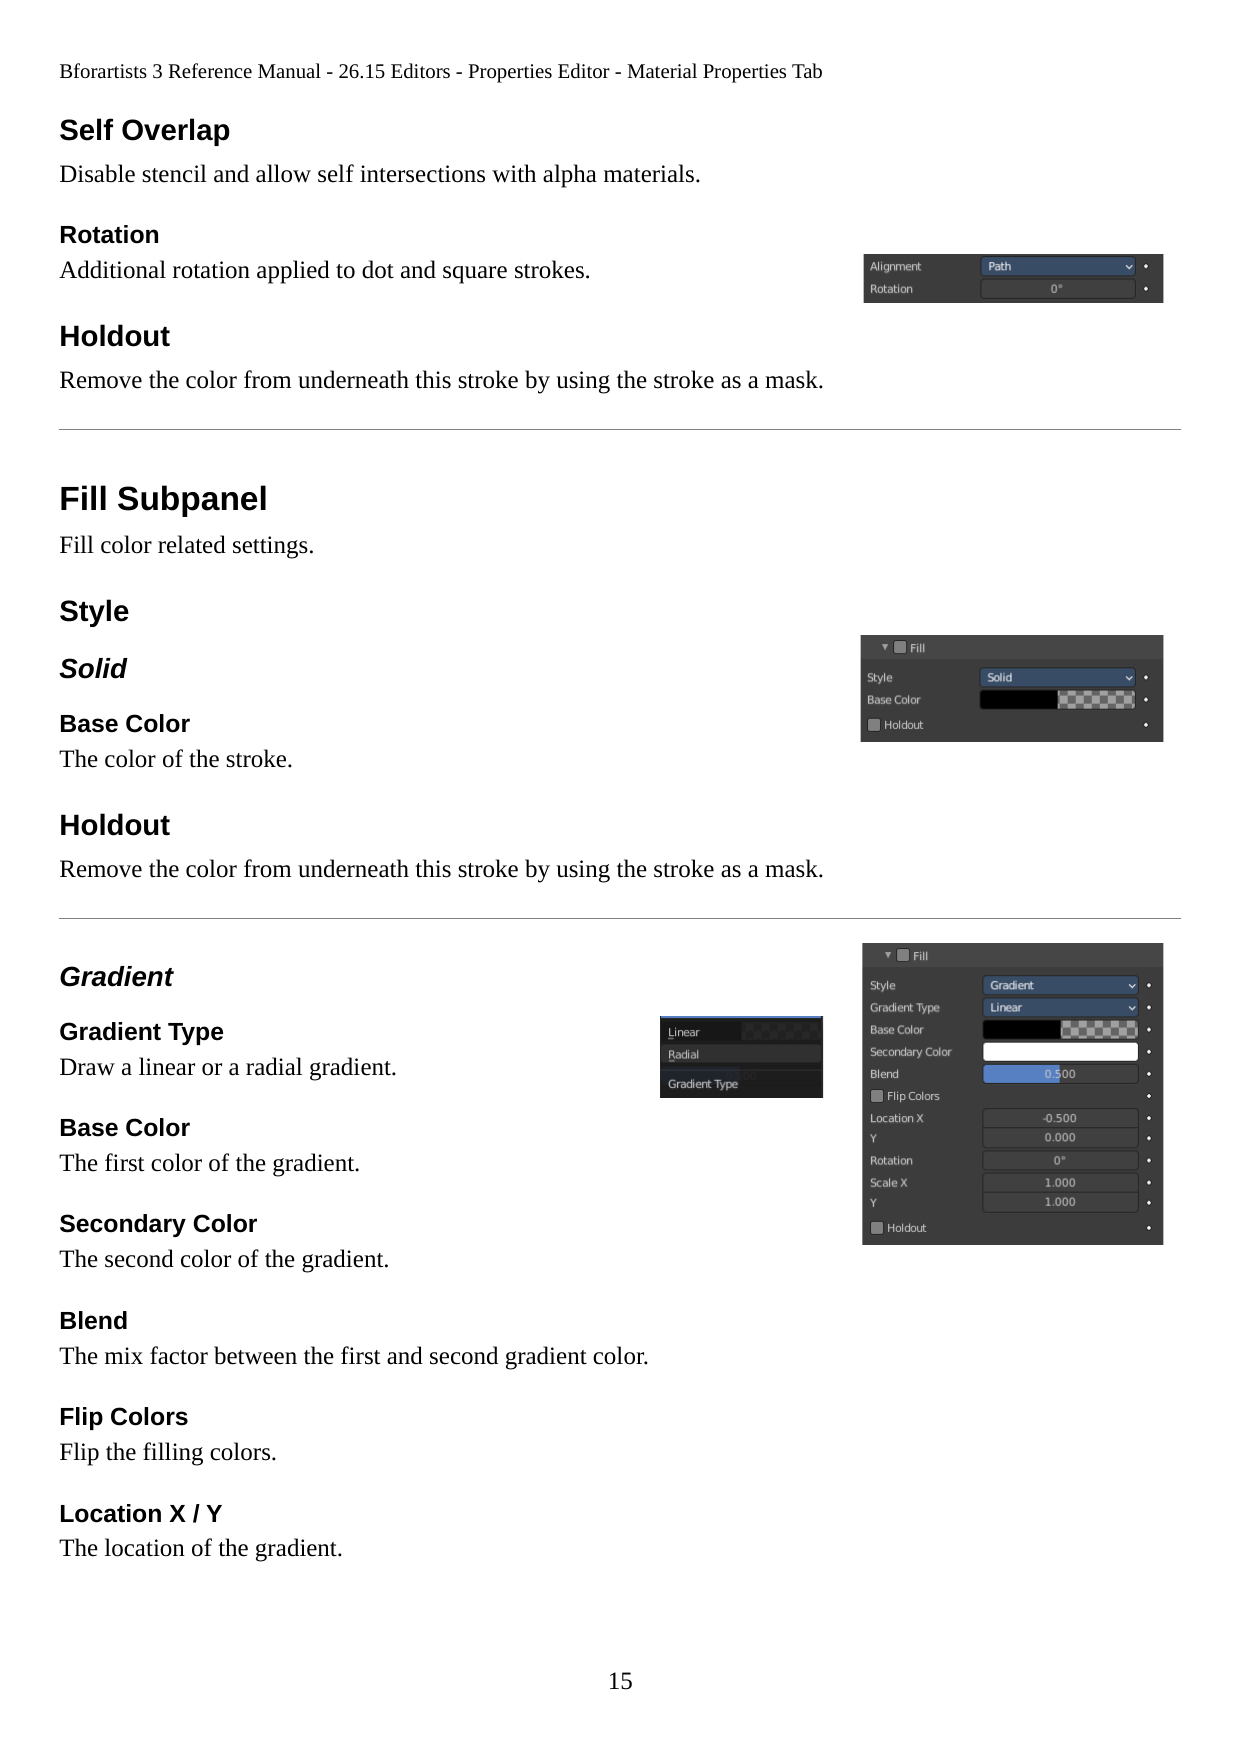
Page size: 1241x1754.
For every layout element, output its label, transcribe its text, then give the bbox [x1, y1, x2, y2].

subtitle Fill Subpanel [59, 479, 1181, 518]
text The first color of the gradient. [59, 1148, 862, 1177]
subtitle Gradient Type [59, 1017, 660, 1045]
subtitle Flip Colors [59, 1402, 1181, 1431]
text Draw a linear or a radial gradient. [59, 1052, 660, 1080]
picture [862, 943, 1164, 1245]
subtitle Secondary Color [59, 1209, 862, 1238]
text Fill color related settings. [59, 530, 1181, 559]
text The mix factor between the first and second gradient color. [59, 1341, 1181, 1369]
subtitle [824, 1017, 862, 1045]
text Disable stencil and allow self intersections with alpha materials. [59, 159, 1181, 188]
text The location of the gradient. [59, 1533, 1181, 1562]
text The second color of the gradient. [59, 1244, 1181, 1273]
text Additional rotation applied to dot and square strokes. [59, 255, 863, 284]
text Flip the filling colors. [59, 1437, 1181, 1466]
subtitle [1164, 960, 1181, 992]
subtitle [1164, 709, 1181, 738]
subtitle Base Color [59, 1113, 862, 1142]
text Remove the color from underneath this stroke by using the stroke as a mask. [59, 365, 1181, 394]
subtitle [1164, 1017, 1181, 1045]
subtitle Style [59, 594, 1181, 628]
subtitle Self Overlap [59, 113, 1181, 146]
subtitle [1164, 653, 1181, 684]
subtitle [1164, 1209, 1181, 1238]
text Remove the color from underneath this stroke by using the stroke as a mask. [59, 854, 1181, 883]
subtitle Holdout [59, 808, 1181, 842]
subtitle Base Color [59, 709, 860, 738]
picture [860, 635, 1164, 742]
text The color of the stroke. [59, 744, 1181, 773]
subtitle Rotation [59, 220, 1181, 249]
subtitle Location X / Y [59, 1499, 1181, 1527]
subtitle Blend [59, 1306, 1181, 1334]
subtitle Holdout [59, 319, 1181, 353]
subtitle Solid [59, 653, 860, 684]
picture [660, 1016, 824, 1098]
picture [863, 254, 1164, 303]
text [824, 1052, 862, 1080]
subtitle [1164, 1113, 1181, 1142]
subtitle Gradient [59, 960, 862, 992]
